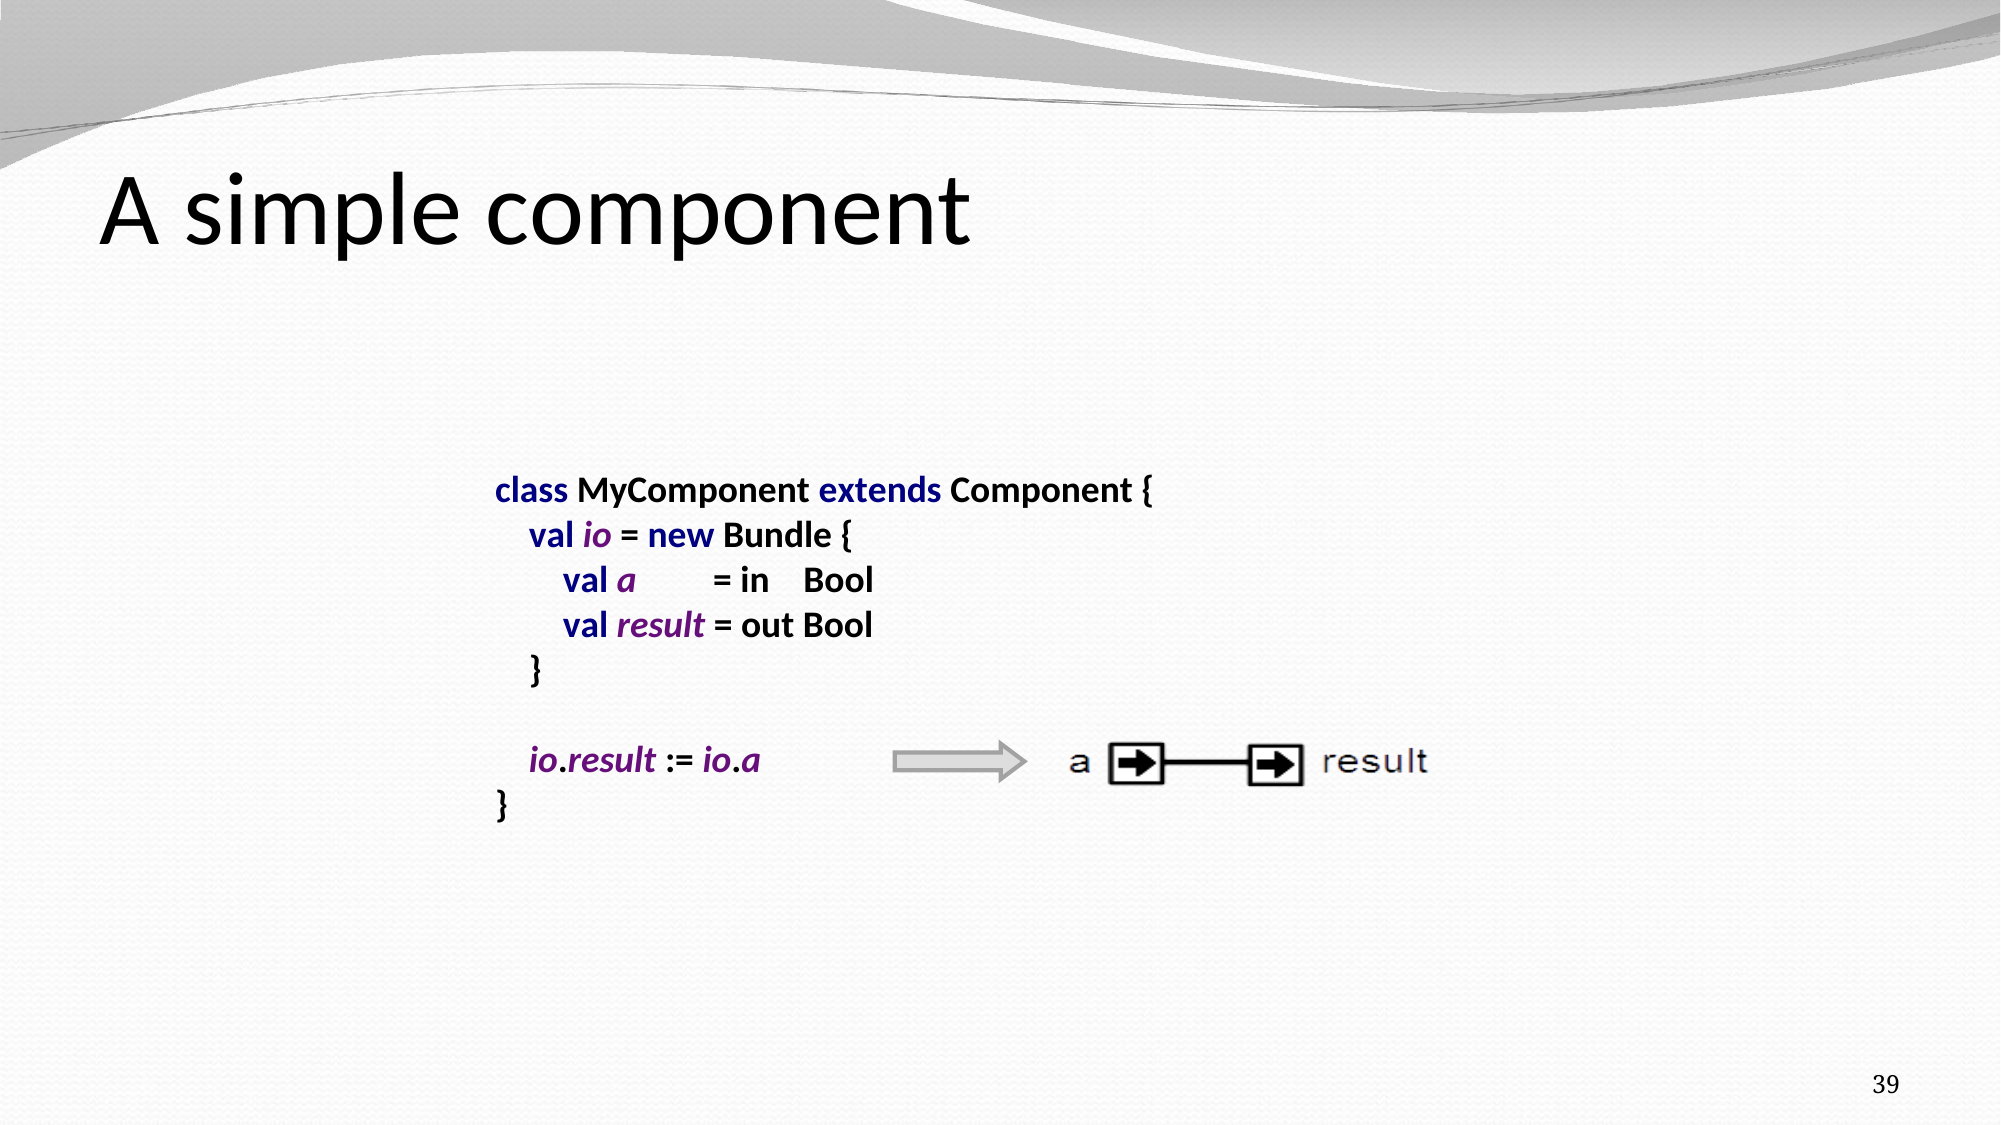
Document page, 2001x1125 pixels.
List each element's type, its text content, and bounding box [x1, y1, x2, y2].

picture [0, 0, 2001, 1125]
text_box class MyComponent extends Component { val io = new Bundle { val a = in Bool val result = out Bool } io.result := io.a } [480, 457, 1575, 833]
text_box [1733, 1042, 1901, 1103]
text_box [894, 743, 1025, 780]
title A simple component [99, 77, 1901, 266]
